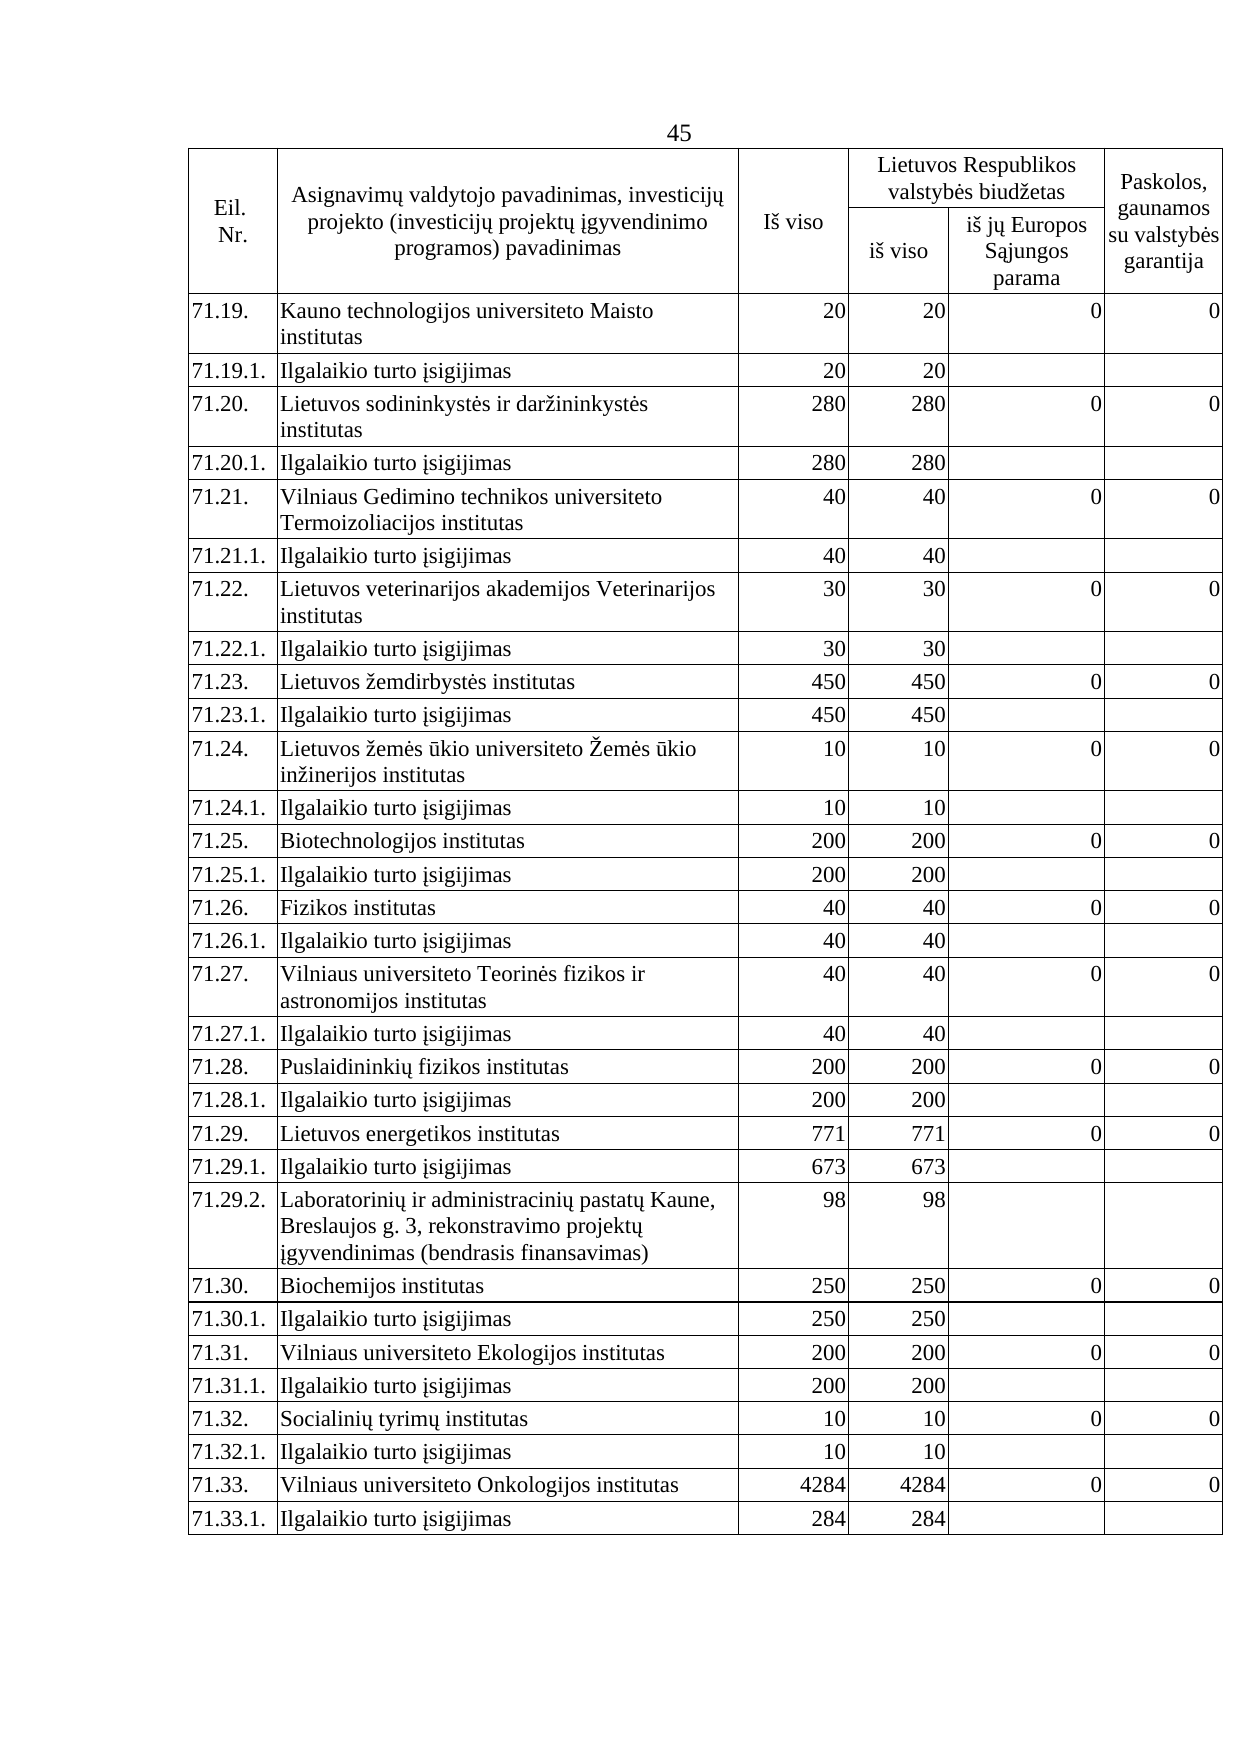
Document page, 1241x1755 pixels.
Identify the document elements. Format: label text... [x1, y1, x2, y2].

table_cell 71.24.1. [189, 791, 277, 824]
table_cell 280 [739, 447, 848, 479]
table_cell [949, 699, 1104, 731]
table_cell 0 [1105, 1117, 1222, 1149]
table_cell [949, 539, 1104, 572]
table_cell Lietuvos veterinarijos akademijos Veterinarijos institutas [278, 573, 738, 631]
table_cell 40 [739, 891, 848, 923]
table_cell 10 [739, 791, 848, 824]
table_cell [949, 1183, 1104, 1268]
table_cell 0 [949, 958, 1104, 1016]
table_cell 0 [1105, 958, 1222, 1016]
table_cell [1105, 1084, 1222, 1116]
table_cell 71.28.1. [189, 1084, 277, 1116]
table_cell 0 [1105, 825, 1222, 857]
table_cell 71.23. [189, 665, 277, 698]
table_cell Lietuvos energetikos institutas [278, 1117, 738, 1149]
table_cell 71.28. [189, 1050, 277, 1083]
table_cell 200 [849, 858, 948, 890]
table_cell [949, 1017, 1104, 1049]
table_cell 71.30.1. [189, 1303, 277, 1335]
table_cell 71.26.1. [189, 924, 277, 957]
table_cell iš viso [849, 208, 948, 293]
table_cell 71.32. [189, 1402, 277, 1434]
table_cell 200 [739, 1084, 848, 1116]
table_cell 280 [849, 387, 948, 446]
table_cell Ilgalaikio turto įsigijimas [278, 447, 738, 479]
table_cell 30 [739, 632, 848, 664]
table_cell 10 [739, 1435, 848, 1468]
table_cell [1105, 1502, 1222, 1534]
table_cell 30 [739, 573, 848, 631]
table_cell 673 [739, 1150, 848, 1182]
table_cell 71.21.1. [189, 539, 277, 572]
table_cell [1105, 1369, 1222, 1401]
table_cell 450 [739, 665, 848, 698]
table_cell 71.19.1. [189, 354, 277, 386]
table_cell 71.22.1. [189, 632, 277, 664]
table_cell 0 [949, 665, 1104, 698]
table_cell 673 [849, 1150, 948, 1182]
table_cell Ilgalaikio turto įsigijimas [278, 1303, 738, 1335]
table_cell [949, 1084, 1104, 1116]
table_cell [949, 1303, 1104, 1335]
table_header Paskolos, gaunamos su valstybės garantija [1105, 149, 1222, 293]
table_cell 0 [1105, 480, 1222, 538]
table_cell 10 [849, 1435, 948, 1468]
table_cell 71.23.1. [189, 699, 277, 731]
table_cell 450 [849, 699, 948, 731]
table_cell 10 [849, 1402, 948, 1434]
table_cell 250 [739, 1303, 848, 1335]
table_cell 0 [949, 891, 1104, 923]
table_cell 0 [949, 825, 1104, 857]
table_cell 771 [739, 1117, 848, 1149]
table_cell [949, 858, 1104, 890]
table_cell Ilgalaikio turto įsigijimas [278, 791, 738, 824]
table_cell Biotechnologijos institutas [278, 825, 738, 857]
table_cell 0 [1105, 732, 1222, 790]
table_cell 450 [849, 665, 948, 698]
table_cell 71.22. [189, 573, 277, 631]
table_cell Ilgalaikio turto įsigijimas [278, 1150, 738, 1182]
table_cell 40 [849, 539, 948, 572]
table_cell [1105, 632, 1222, 664]
table_cell 40 [849, 480, 948, 538]
table_cell 200 [739, 1369, 848, 1401]
table_cell 0 [949, 387, 1104, 446]
table_cell 0 [1105, 1469, 1222, 1501]
table_cell Ilgalaikio turto įsigijimas [278, 1084, 738, 1116]
table_cell 0 [949, 1269, 1104, 1301]
table_cell Ilgalaikio turto įsigijimas [278, 1017, 738, 1049]
table_cell Vilniaus universiteto Onkologijos institutas [278, 1469, 738, 1501]
table_cell 0 [1105, 665, 1222, 698]
table_cell 0 [949, 1117, 1104, 1149]
table_cell [1105, 539, 1222, 572]
table_cell 71.27.1. [189, 1017, 277, 1049]
table_header Iš viso [739, 149, 848, 293]
table_cell 40 [739, 1017, 848, 1049]
table_cell 71.29.2. [189, 1183, 277, 1268]
table_cell 280 [849, 447, 948, 479]
table_cell 200 [849, 825, 948, 857]
table_cell 98 [849, 1183, 948, 1268]
table_cell 0 [1105, 1269, 1222, 1301]
table_cell 40 [849, 958, 948, 1016]
table_cell Ilgalaikio turto įsigijimas [278, 539, 738, 572]
table_cell 200 [739, 858, 848, 890]
table_cell 71.30. [189, 1269, 277, 1301]
table_cell 40 [849, 924, 948, 957]
table_cell 10 [849, 791, 948, 824]
table_cell 40 [739, 958, 848, 1016]
table_cell [1105, 1435, 1222, 1468]
table_cell 71.24. [189, 732, 277, 790]
table_cell 71.25. [189, 825, 277, 857]
table_cell 284 [739, 1502, 848, 1534]
table_cell 200 [739, 1050, 848, 1083]
table_cell Socialinių tyrimų institutas [278, 1402, 738, 1434]
table_cell Kauno technologijos universiteto Maisto institutas [278, 294, 738, 353]
table_cell [1105, 1183, 1222, 1268]
table_cell [1105, 791, 1222, 824]
table_cell 4284 [849, 1469, 948, 1501]
table_cell 71.29.1. [189, 1150, 277, 1182]
table_cell 0 [1105, 294, 1222, 353]
table_cell 71.19. [189, 294, 277, 353]
table_cell 250 [849, 1269, 948, 1301]
table_cell 450 [739, 699, 848, 731]
table_cell [1105, 1150, 1222, 1182]
table_cell [949, 791, 1104, 824]
table_cell [1105, 924, 1222, 957]
table_cell 40 [739, 480, 848, 538]
table_cell 0 [949, 1402, 1104, 1434]
table_cell 71.32.1. [189, 1435, 277, 1468]
table_cell 40 [849, 891, 948, 923]
table_cell 0 [949, 573, 1104, 631]
table_cell [949, 1369, 1104, 1401]
table_cell [949, 632, 1104, 664]
table_cell [1105, 1017, 1222, 1049]
table_cell Vilniaus Gedimino technikos universiteto Termoizoliacijos institutas [278, 480, 738, 538]
table_cell 200 [849, 1084, 948, 1116]
table_cell 0 [1105, 1336, 1222, 1368]
table_header Eil. Nr. [189, 149, 277, 293]
table_cell 71.33. [189, 1469, 277, 1501]
table_cell Ilgalaikio turto įsigijimas [278, 354, 738, 386]
table_cell 71.27. [189, 958, 277, 1016]
table_cell 71.31. [189, 1336, 277, 1368]
table_cell [1105, 447, 1222, 479]
table_cell Ilgalaikio turto įsigijimas [278, 699, 738, 731]
table_cell 0 [949, 1050, 1104, 1083]
table_cell 0 [949, 480, 1104, 538]
table_cell Ilgalaikio turto įsigijimas [278, 1502, 738, 1534]
table_cell 71.29. [189, 1117, 277, 1149]
table_cell 0 [1105, 573, 1222, 631]
table_cell 71.26. [189, 891, 277, 923]
table_cell 20 [739, 294, 848, 353]
table_cell Lietuvos žemdirbystės institutas [278, 665, 738, 698]
table_cell Vilniaus universiteto Teorinės fizikos ir astronomijos institutas [278, 958, 738, 1016]
table_cell 0 [949, 1469, 1104, 1501]
table_cell [1105, 354, 1222, 386]
table_cell 0 [949, 1336, 1104, 1368]
table_cell 284 [849, 1502, 948, 1534]
table_cell 71.20.1. [189, 447, 277, 479]
table_cell 4284 [739, 1469, 848, 1501]
table_cell Ilgalaikio turto įsigijimas [278, 1435, 738, 1468]
table_cell [949, 354, 1104, 386]
table_cell 200 [849, 1369, 948, 1401]
table_cell [949, 1502, 1104, 1534]
table_cell 0 [949, 732, 1104, 790]
table_cell 0 [1105, 387, 1222, 446]
table_cell 20 [849, 294, 948, 353]
table_header Asignavimų valdytojo pavadinimas, investicijų projekto (investicijų projektų įgyvendinimo programos) pavadinimas [278, 149, 738, 293]
table_cell 10 [739, 1402, 848, 1434]
table_cell Biochemijos institutas [278, 1269, 738, 1301]
table_cell 200 [849, 1050, 948, 1083]
table_cell [1105, 699, 1222, 731]
table_cell Fizikos institutas [278, 891, 738, 923]
table_cell [1105, 1303, 1222, 1335]
table_cell [949, 1435, 1104, 1468]
table_cell 200 [739, 825, 848, 857]
table_cell 71.20. [189, 387, 277, 446]
table_cell Ilgalaikio turto įsigijimas [278, 1369, 738, 1401]
table_cell 200 [739, 1336, 848, 1368]
table_cell 0 [1105, 1402, 1222, 1434]
table_cell 10 [739, 732, 848, 790]
table_cell 30 [849, 573, 948, 631]
table_cell Vilniaus universiteto Ekologijos institutas [278, 1336, 738, 1368]
table_cell 0 [949, 294, 1104, 353]
table_cell Puslaidininkių fizikos institutas [278, 1050, 738, 1083]
table_cell 771 [849, 1117, 948, 1149]
table_cell 40 [739, 539, 848, 572]
table_cell Ilgalaikio turto įsigijimas [278, 924, 738, 957]
table_cell 280 [739, 387, 848, 446]
table_cell Ilgalaikio turto įsigijimas [278, 632, 738, 664]
table_cell 20 [739, 354, 848, 386]
table_cell [949, 447, 1104, 479]
table_cell [949, 924, 1104, 957]
table_cell 0 [1105, 1050, 1222, 1083]
table_cell Lietuvos sodininkystės ir daržininkystės institutas [278, 387, 738, 446]
table_cell 71.21. [189, 480, 277, 538]
table_cell 40 [849, 1017, 948, 1049]
table_cell 10 [849, 732, 948, 790]
table_cell 20 [849, 354, 948, 386]
table_cell [949, 1150, 1104, 1182]
table_cell Laboratorinių ir administracinių pastatų Kaune, Breslaujos g. 3, rekonstravimo projektų įgyvendinimas (bendrasis finansavimas) [278, 1183, 738, 1268]
table_cell [1105, 858, 1222, 890]
table_cell 250 [849, 1303, 948, 1335]
table_cell 200 [849, 1336, 948, 1368]
table_cell 71.31.1. [189, 1369, 277, 1401]
table_cell Ilgalaikio turto įsigijimas [278, 858, 738, 890]
table_cell Lietuvos žemės ūkio universiteto Žemės ūkio inžinerijos institutas [278, 732, 738, 790]
table_header Lietuvos Respublikos valstybės biudžetas [849, 149, 1104, 207]
table_cell 71.33.1. [189, 1502, 277, 1534]
table_cell 250 [739, 1269, 848, 1301]
table_cell 30 [849, 632, 948, 664]
table_cell iš jų Europos Sąjungos parama [949, 208, 1104, 293]
table_cell 98 [739, 1183, 848, 1268]
table_cell 40 [739, 924, 848, 957]
table_cell 0 [1105, 891, 1222, 923]
table_cell 71.25.1. [189, 858, 277, 890]
